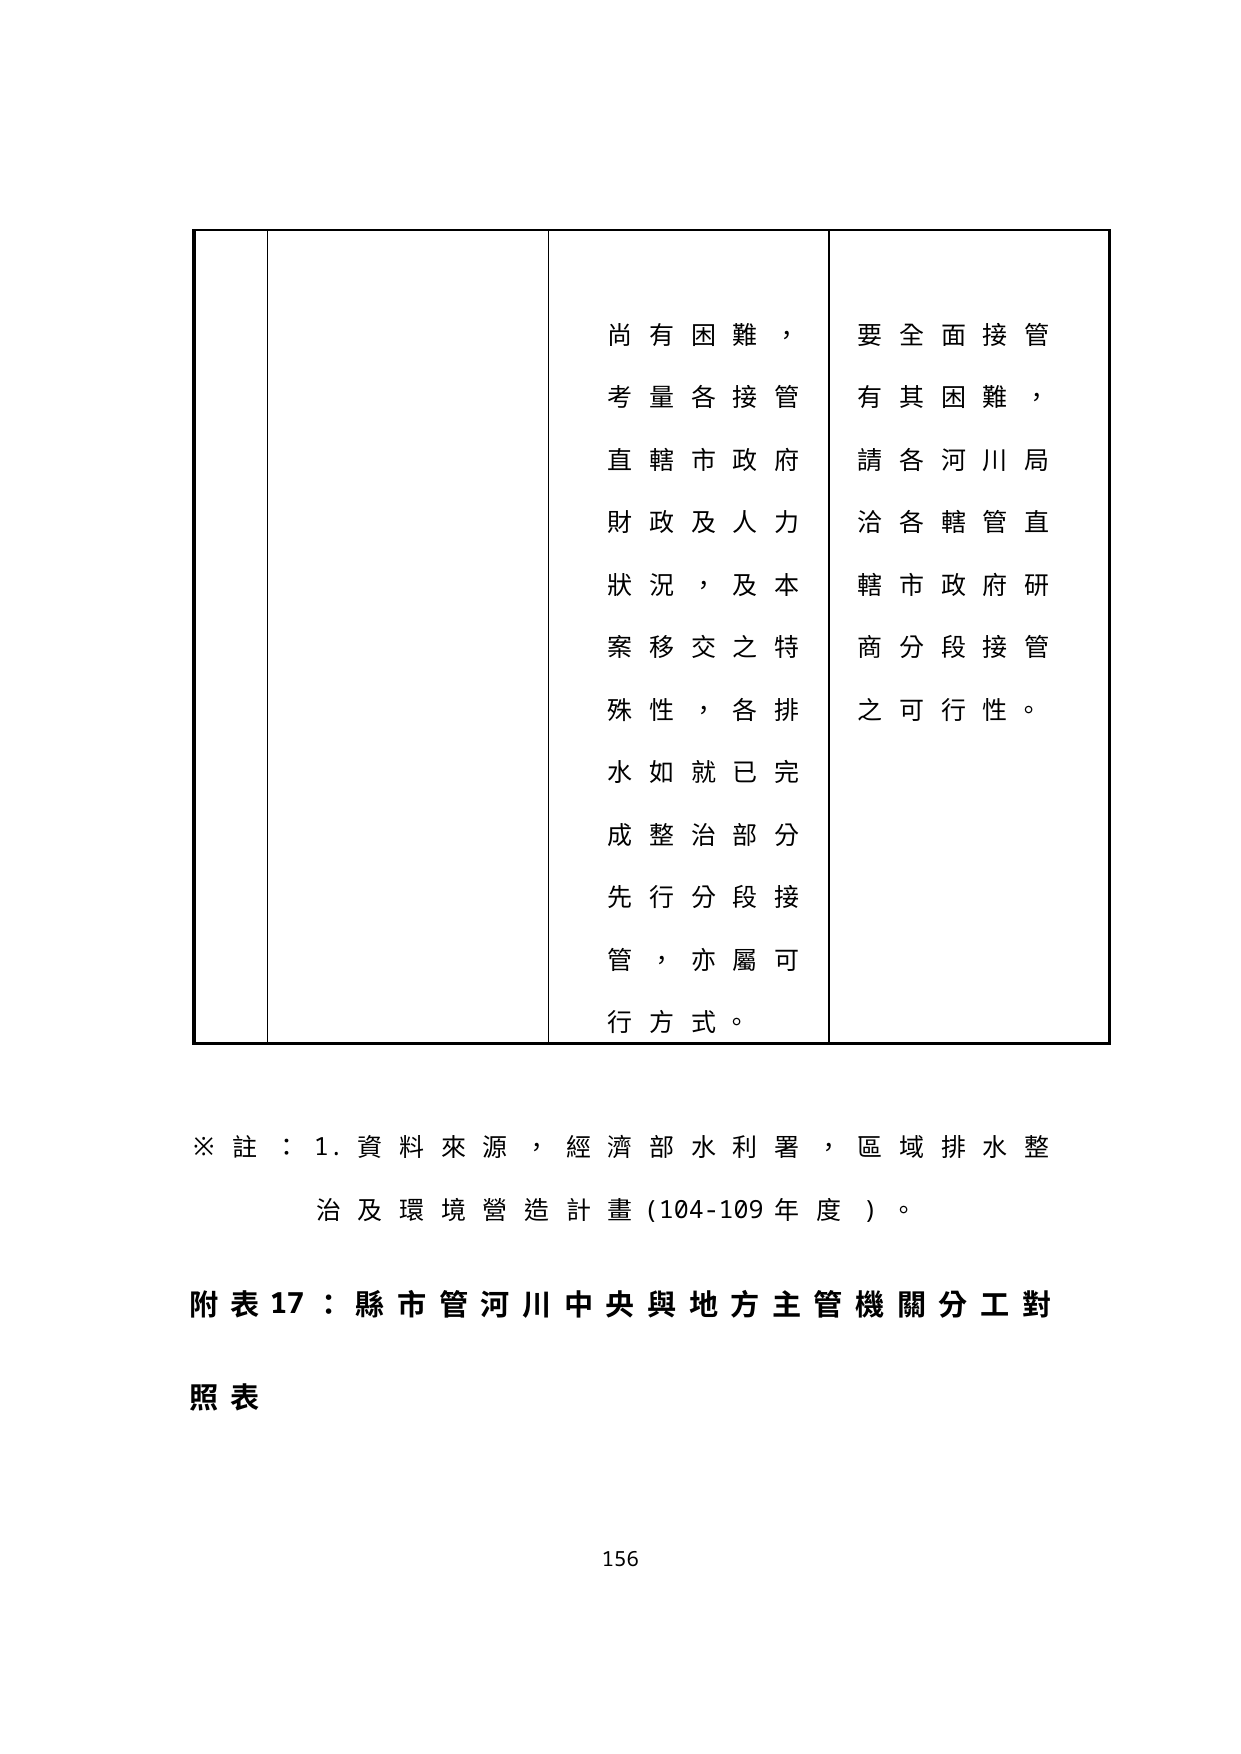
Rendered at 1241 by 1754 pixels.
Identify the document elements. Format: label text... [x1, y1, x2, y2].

text ※註：1.資料來源，經濟部水利署，區域排水整治及環境營造計畫(104-109年度)。 [183, 1104, 1058, 1229]
table_cell 尚有困難，考量各接管直轄市政府財政及人力狀況，及本案移交之特殊性，各排水如就已完成整治部分先行分段接管，亦屬可行方式。 [549, 231, 828, 1042]
text 附表17：縣市管河川中央與地方主管機關分工對照表 [183, 1229, 1087, 1417]
table_cell 要全面接管有其困難，請各河川局洽各轄管直轄市政府研商分段接管之可行性。 [830, 231, 1108, 1042]
table_cell [268, 231, 548, 1042]
table_cell [196, 231, 267, 1042]
